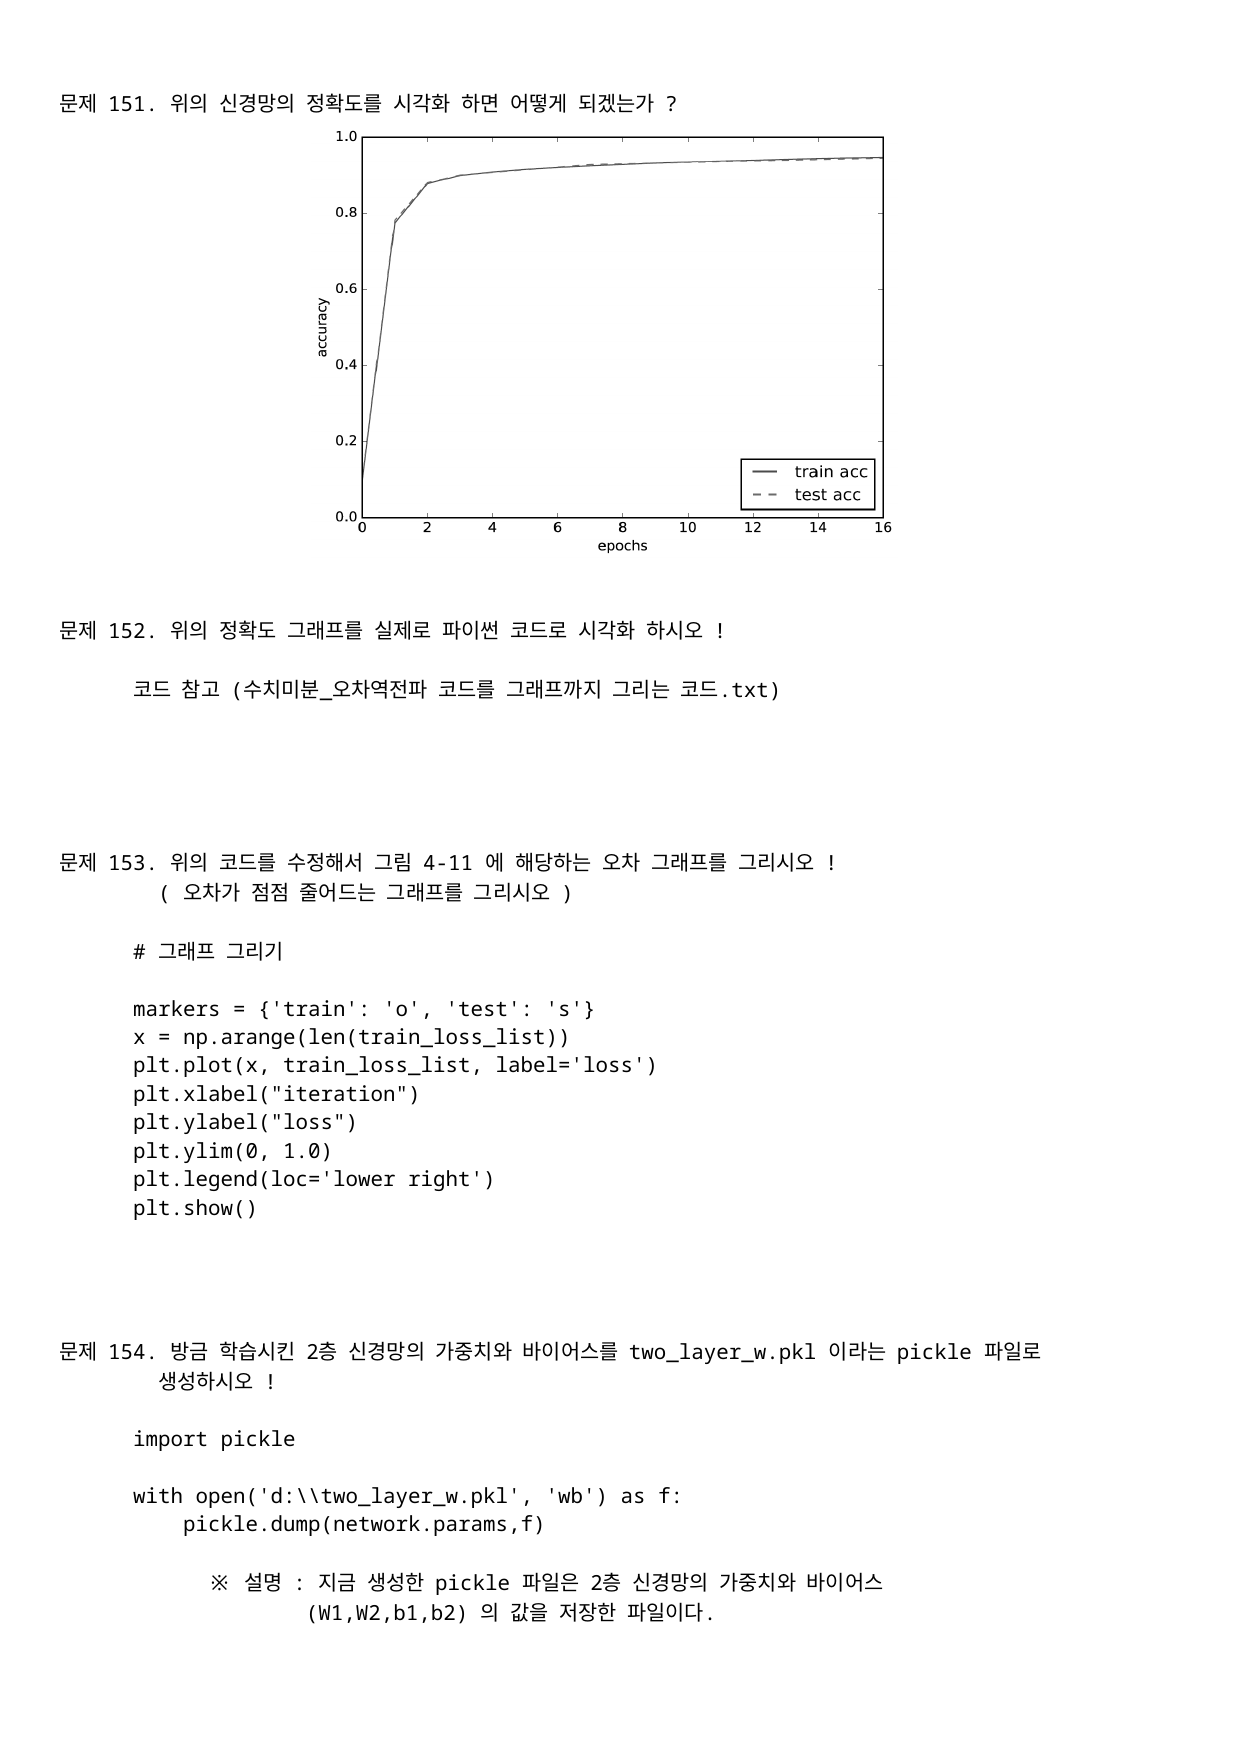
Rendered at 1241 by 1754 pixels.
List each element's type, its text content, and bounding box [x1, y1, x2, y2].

text ※ 설명 : 지금 생성한 pickle 파일은 2층 신경망의 가중치와 바이어스 [59, 1566, 1181, 1596]
text plt.legend(loc='lower right') [59, 1164, 1181, 1193]
text 문제 153. 위의 코드를 수정해서 그림 4-11 에 해당하는 오차 그래프를 그리시오 ! [59, 846, 1181, 876]
text with open('d:\\two_layer_w.pkl', 'wb') as f: [59, 1481, 1181, 1509]
text plt.plot(x, train_loss_list, label='loss') [59, 1051, 1181, 1079]
text markers = {'train': 'o', 'test': 's'} [59, 994, 1181, 1022]
text import pickle [59, 1424, 1181, 1452]
text (W1,W2,b1,b2) 의 값을 저장한 파일이다. [59, 1596, 1181, 1627]
text # 그래프 그리기 [59, 935, 1181, 965]
text 문제 151. 위의 신경망의 정확도를 시각화 하면 어떻게 되겠는가 ? [59, 87, 1181, 118]
text plt.ylabel("loss") [59, 1107, 1181, 1136]
text plt.show() [59, 1193, 1181, 1221]
text ( 오차가 점점 줄어드는 그래프를 그리시오 ) [59, 876, 1181, 906]
picture [311, 125, 898, 558]
text 코드 참고 (수치미분_오차역전파 코드를 그래프까지 그리는 코드.txt) [59, 673, 1181, 704]
text 문제 154. 방금 학습시킨 2층 신경망의 가중치와 바이어스를 two_layer_w.pkl 이라는 pickle 파일로 [59, 1335, 1181, 1365]
text plt.xlabel("iteration") [59, 1079, 1181, 1107]
text pickle.dump(network.params,f) [59, 1509, 1181, 1538]
text x = np.arange(len(train_loss_list)) [59, 1022, 1181, 1051]
text plt.ylim(0, 1.0) [59, 1136, 1181, 1164]
text 생성하시오 ! [59, 1365, 1181, 1396]
text 문제 152. 위의 정확도 그래프를 실제로 파이썬 코드로 시각화 하시오 ! [59, 614, 1181, 645]
